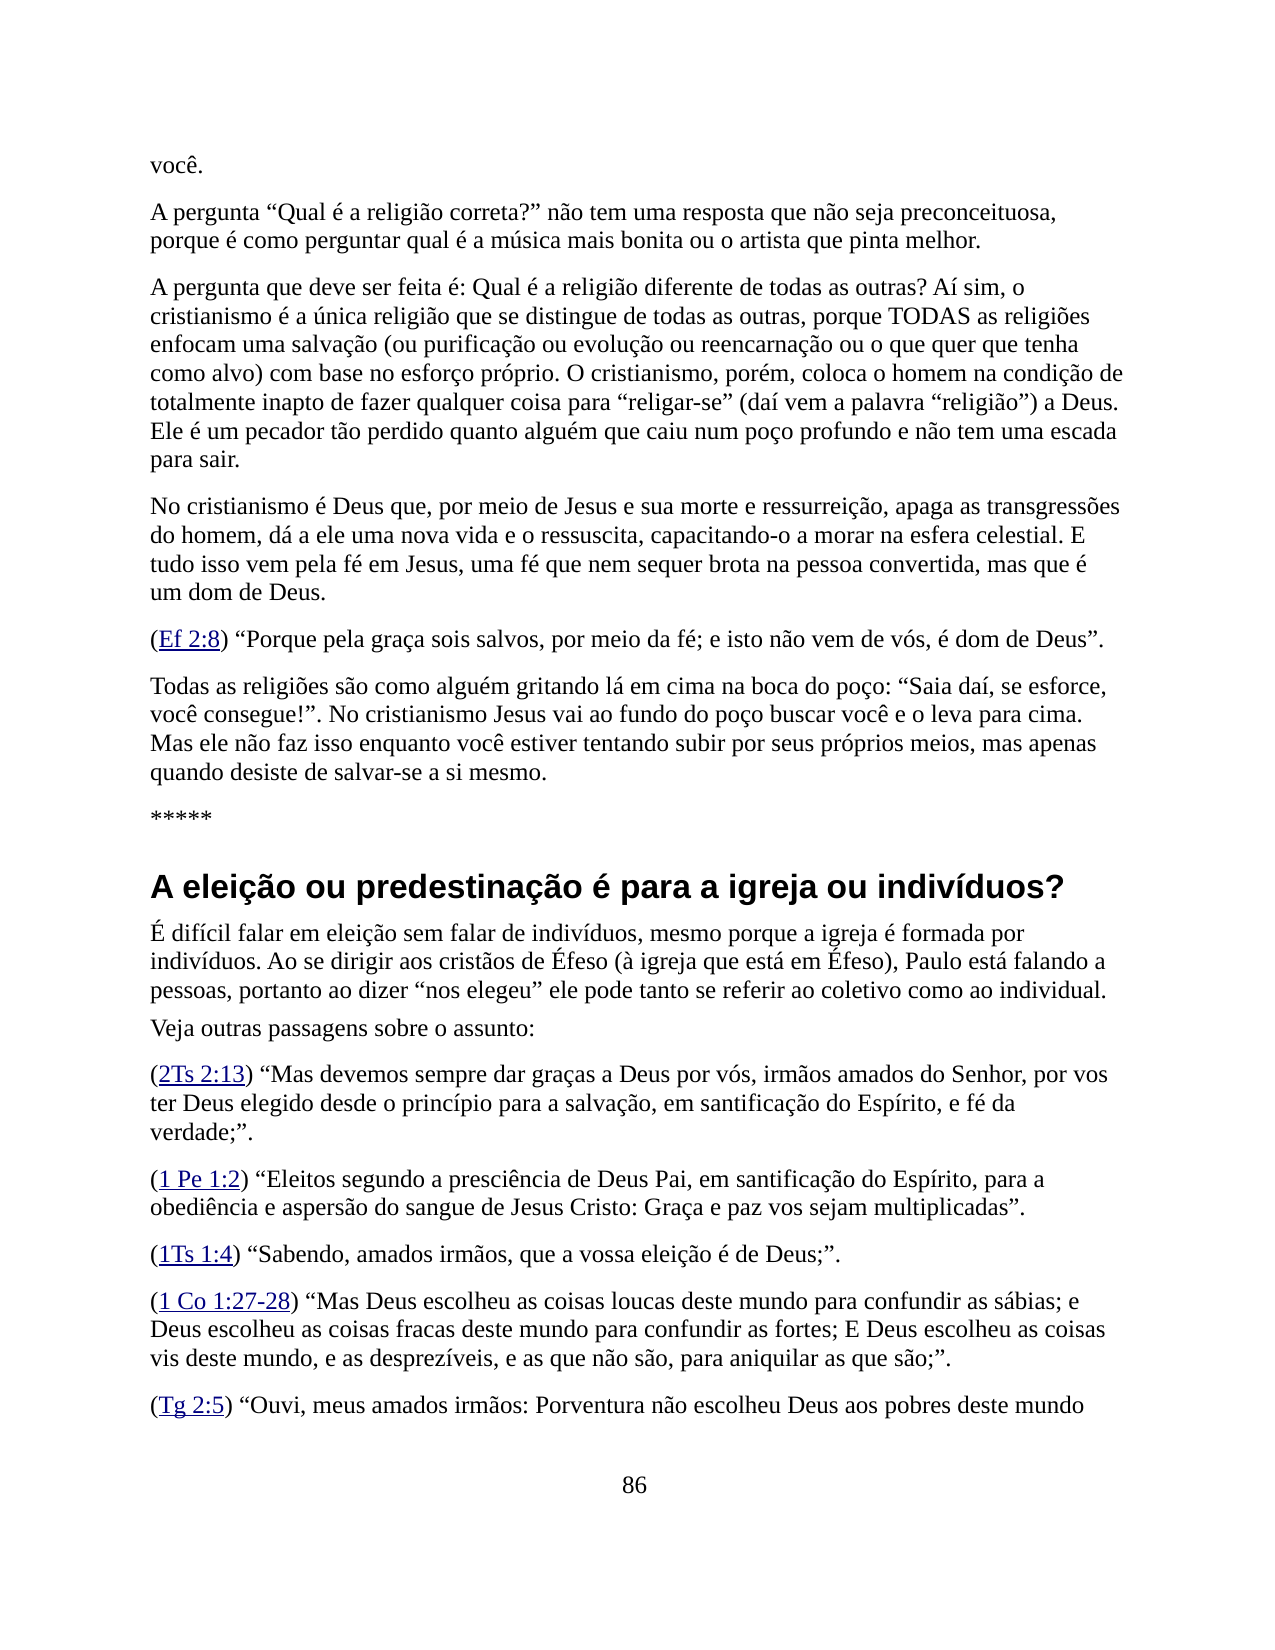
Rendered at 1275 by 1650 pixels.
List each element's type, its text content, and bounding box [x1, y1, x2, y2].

text (1 Pe 1:2) “Eleitos segundo a presciência de Deus Pai, em santificação do Espírito, para a obediência e aspersão do sangue de Jesus Cristo: Graça e paz vos sejam multiplicadas”. [150, 1164, 1125, 1221]
text Todas as religiões são como alguém gritando lá em cima na boca do poço: “Saia daí, se esforce, você consegue!”. No cristianismo Jesus vai ao fundo do poço buscar você e o leva para cima. Mas ele não faz isso enquanto você estiver tentando subir por seus próprios meios, mas apenas quando desiste de salvar-se a si mesmo. [150, 671, 1125, 786]
text A pergunta “Qual é a religião correta?” não tem uma resposta que não seja preconceituosa, porque é como perguntar qual é a música mais bonita ou o artista que pinta melhor. [150, 197, 1125, 254]
text (Ef 2:8) “Porque pela graça sois salvos, por meio da fé; e isto não vem de vós, é dom de Deus”. [150, 624, 1125, 653]
text A pergunta que deve ser feita é: Qual é a religião diferente de todas as outras? Aí sim, o cristianismo é a única religião que se distingue de todas as outras, porque TODAS as religiões enfocam uma salvação (ou purificação ou evolução ou reencarnação ou o que quer que tenha como alvo) com base no esforço próprio. O cristianismo, porém, coloca o homem na condição de totalmente inapto de fazer qualquer coisa para “religar-se” (daí vem a palavra “religião”) a Deus. Ele é um pecador tão perdido quanto alguém que caiu num poço profundo e não tem uma escada para sair. [150, 272, 1125, 473]
text (1 Co 1:27-28) “Mas Deus escolheu as coisas loucas deste mundo para confundir as sábias; e Deus escolheu as coisas fracas deste mundo para confundir as fortes; E Deus escolheu as coisas vis deste mundo, e as desprezíveis, e as que não são, para aniquilar as que são;”. [150, 1286, 1125, 1372]
subtitle A eleição ou predestinação é para a igreja ou indivíduos? [150, 866, 1125, 905]
text É difícil falar em eleição sem falar de indivíduos, mesmo porque a igreja é formada por indivíduos. Ao se dirigir aos cristãos de Éfeso (à igreja que está em Éfeso), Paulo está falando a pessoas, portanto ao dizer “nos elegeu” ele pode tanto se referir ao coletivo como ao individual. [150, 918, 1125, 1004]
text (Tg 2:5) “Ouvi, meus amados irmãos: Porventura não escolheu Deus aos pobres deste mundo [150, 1390, 1125, 1419]
text (2Ts 2:13) “Mas devemos sempre dar graças a Deus por vós, irmãos amados do Senhor, por vos ter Deus elegido desde o princípio para a salvação, em santificação do Espírito, e fé da verdade;”. [150, 1059, 1125, 1146]
text No cristianismo é Deus que, por meio de Jesus e sua morte e ressurreição, apaga as transgressões do homem, dá a ele uma nova vida e o ressuscita, capacitando-o a morar na esfera celestial. E tudo isso vem pela fé em Jesus, uma fé que nem sequer brota na pessoa convertida, mas que é um dom de Deus. [150, 491, 1125, 606]
text Veja outras passagens sobre o assunto: [150, 1013, 1125, 1042]
text ***** [150, 804, 1125, 832]
text você. [150, 150, 1125, 179]
text (1Ts 1:4) “Sabendo, amados irmãos, que a vossa eleição é de Deus;”. [150, 1239, 1125, 1268]
